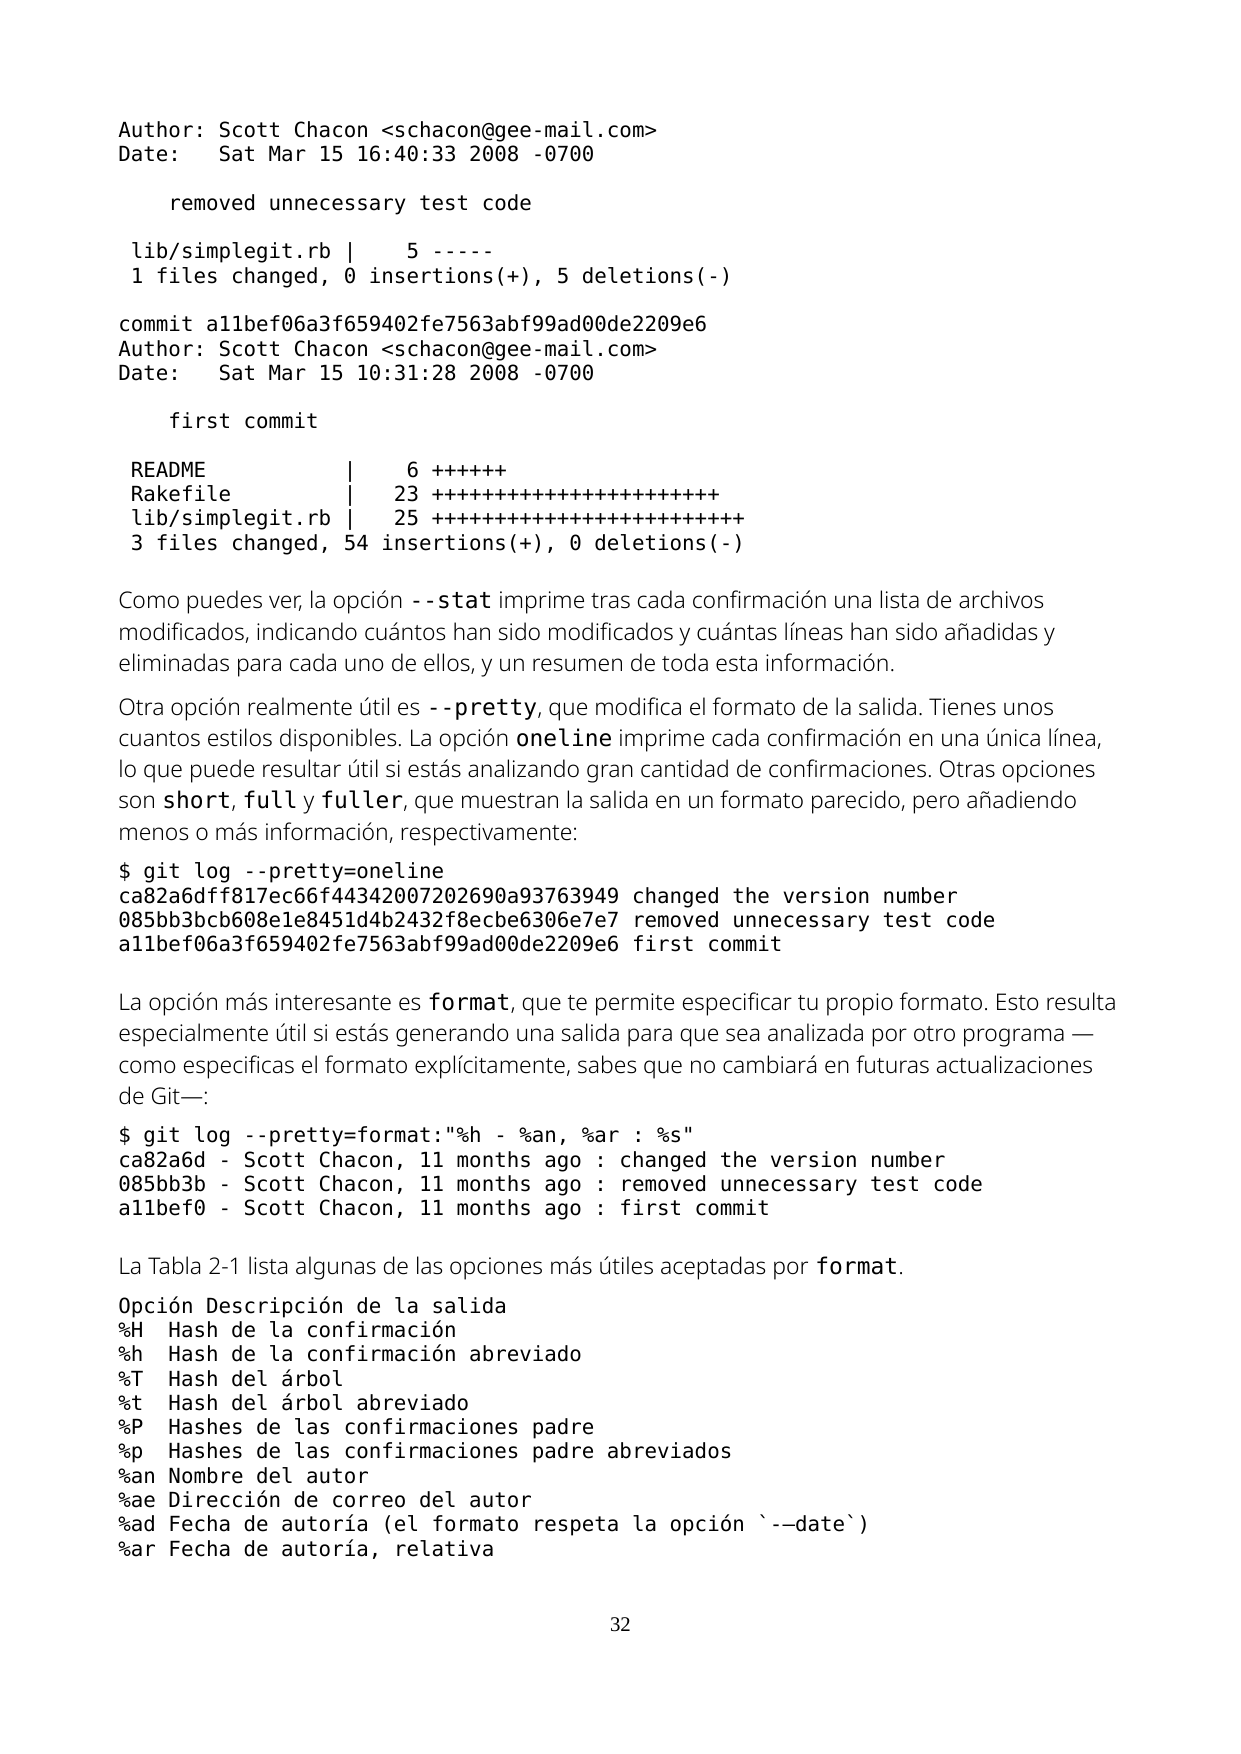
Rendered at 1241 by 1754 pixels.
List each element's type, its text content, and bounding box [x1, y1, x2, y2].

text a11bef0 - Scott Chacon, 11 months ago : first commit [118, 1196, 1122, 1221]
text ca82a6d - Scott Chacon, 11 months ago : changed the version number [118, 1148, 1122, 1172]
text %T Hash del árbol [118, 1367, 1122, 1391]
text lib/simplegit.rb | 25 +++++++++++++++++++++++++ [118, 506, 1122, 531]
text 3 files changed, 54 insertions(+), 0 deletions(-) [118, 531, 1122, 555]
text %P Hashes de las confirmaciones padre [118, 1415, 1122, 1439]
text %ad Fecha de autoría (el formato respeta la opción `-–date`) [118, 1512, 1122, 1537]
text %h Hash de la confirmación abreviado [118, 1342, 1122, 1367]
text a11bef06a3f659402fe7563abf99ad00de2209e6 first commit [118, 932, 1122, 957]
text Rakefile | 23 +++++++++++++++++++++++ [118, 482, 1122, 506]
text commit a11bef06a3f659402fe7563abf99ad00de2209e6 [118, 312, 1122, 337]
text $ git log --pretty=oneline [118, 859, 1122, 884]
text removed unnecessary test code [118, 191, 1122, 215]
text %H Hash de la confirmación [118, 1318, 1122, 1342]
text 085bb3b - Scott Chacon, 11 months ago : removed unnecessary test code [118, 1172, 1122, 1196]
text README | 6 ++++++ [118, 458, 1122, 482]
text ca82a6dff817ec66f44342007202690a93763949 changed the version number [118, 884, 1122, 908]
text Opción Descripción de la salida [118, 1294, 1122, 1318]
text 1 files changed, 0 insertions(+), 5 deletions(-) [118, 264, 1122, 288]
text %p Hashes de las confirmaciones padre abreviados [118, 1439, 1122, 1464]
text first commit [118, 409, 1122, 434]
text Date: Sat Mar 15 10:31:28 2008 -0700 [118, 361, 1122, 385]
text lib/simplegit.rb | 5 ----- [118, 239, 1122, 264]
text 085bb3bcb608e1e8451d4b2432f8ecbe6306e7e7 removed unnecessary test code [118, 908, 1122, 932]
text $ git log --pretty=format:"%h - %an, %ar : %s" [118, 1123, 1122, 1148]
text Otra opción realmente útil es --pretty, que modifica el formato de la salida. Tienes unos cuantos estilos disponibles. La opción oneline imprime cada confirmación en una única línea, lo que puede resultar útil si estás analizando gran cantidad de confirmaciones. Otras opciones son short, full y fuller, que muestran la salida en un formato parecido, pero añadiendo menos o más información, respectivamente: [118, 691, 1122, 847]
text %t Hash del árbol abreviado [118, 1391, 1122, 1415]
text La opción más interesante es format, que te permite especificar tu propio formato. Esto resulta especialmente útil si estás generando una salida para que sea analizada por otro programa —como especificas el formato explícitamente, sabes que no cambiará en futuras actualizaciones de Git—: [118, 986, 1122, 1111]
text Author: Scott Chacon <schacon@gee-mail.com> [118, 118, 1122, 142]
text Como puedes ver, la opción --stat imprime tras cada confirmación una lista de archivos modificados, indicando cuántos han sido modificados y cuántas líneas han sido añadidas y eliminadas para cada uno de ellos, y un resumen de toda esta información. [118, 584, 1122, 678]
text %ae Dirección de correo del autor [118, 1488, 1122, 1512]
text %ar Fecha de autoría, relativa [118, 1537, 1122, 1561]
text Date: Sat Mar 15 16:40:33 2008 -0700 [118, 142, 1122, 167]
text La Tabla 2-1 lista algunas de las opciones más útiles aceptadas por format. [118, 1250, 1122, 1281]
text Author: Scott Chacon <schacon@gee-mail.com> [118, 337, 1122, 361]
text %an Nombre del autor [118, 1464, 1122, 1488]
